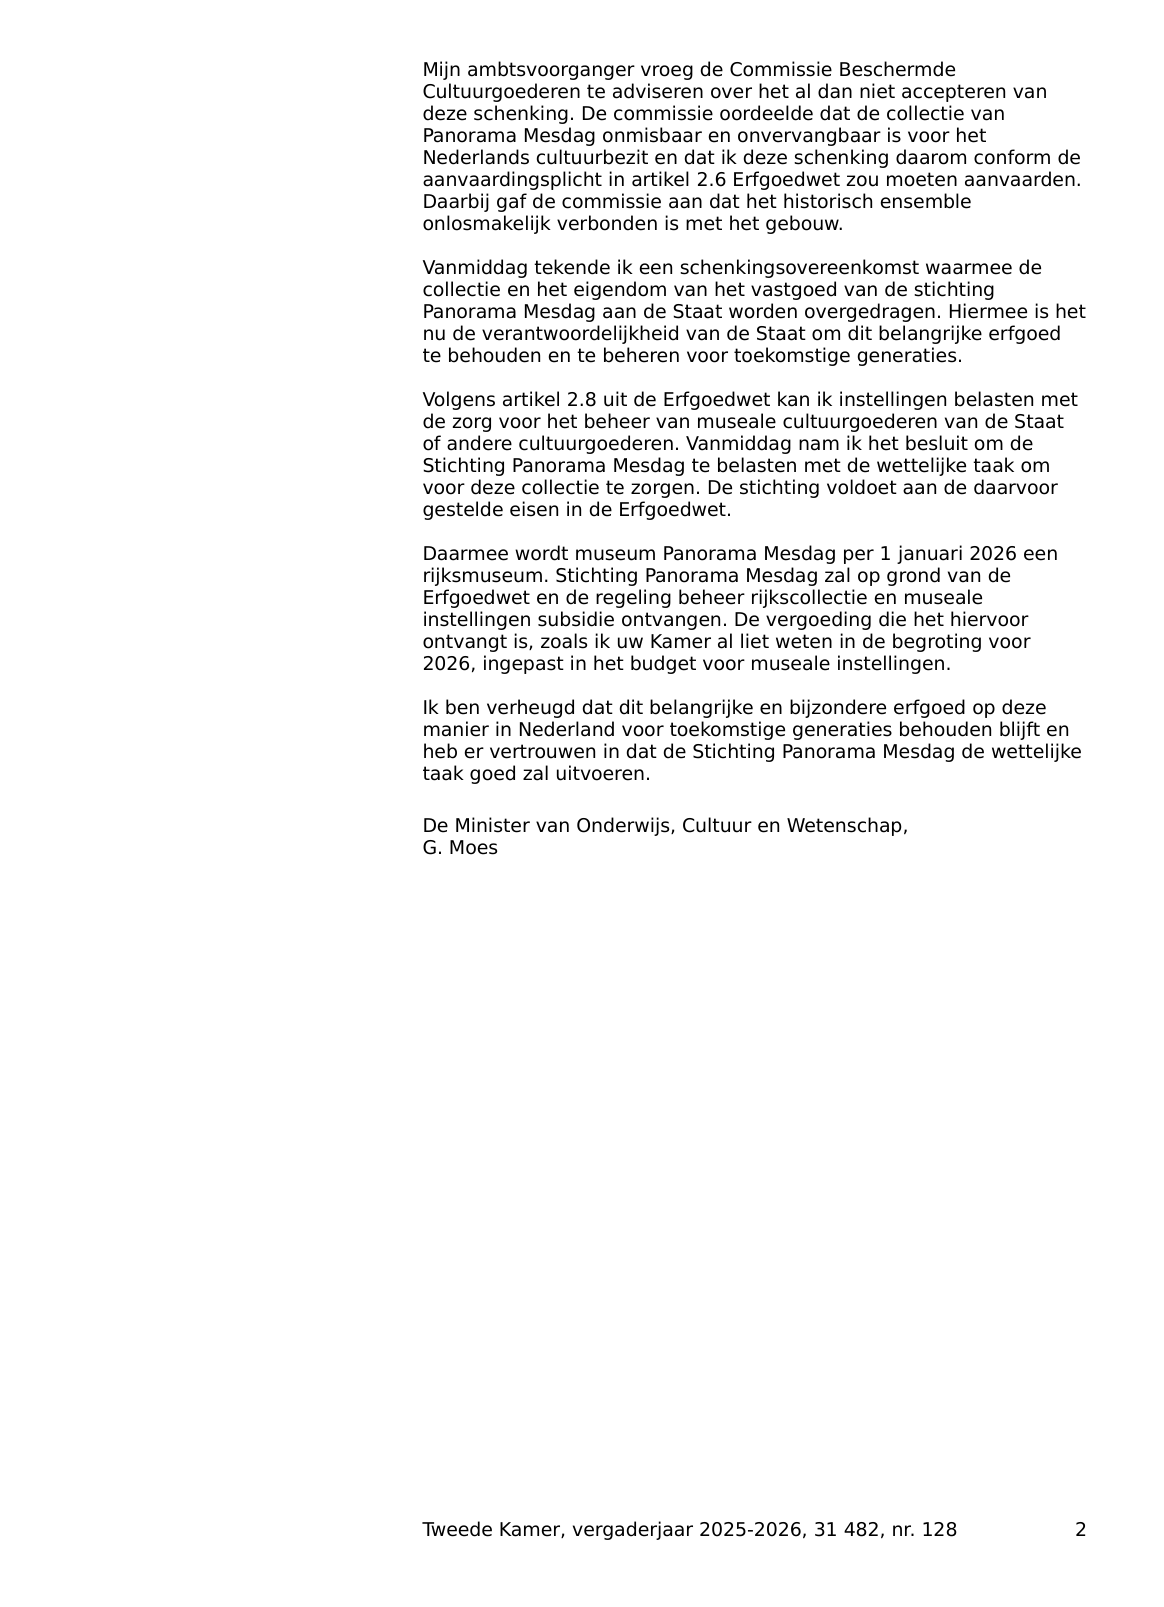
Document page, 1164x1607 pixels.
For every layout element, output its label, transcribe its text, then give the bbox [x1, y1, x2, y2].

text Volgens artikel 2.8 uit de Erfgoedwet kan ik instellingen belasten met de zorg voor het beheer van museale cultuurgoederen van de Staat of andere cultuurgoederen. Vanmiddag nam ik het besluit om de Stichting Panorama Mesdag te belasten met de wettelijke taak om voor deze collectie te zorgen. De stichting voldoet aan de daarvoor gestelde eisen in de Erfgoedwet. [422, 389, 1087, 521]
text Ik ben verheugd dat dit belangrijke en bijzondere erfgoed op deze manier in Nederland voor toekomstige generaties behouden blijft en heb er vertrouwen in dat de Stichting Panorama Mesdag de wettelijke taak goed zal uitvoeren. [422, 697, 1087, 785]
text De Minister van Onderwijs, Cultuur en Wetenschap, G. Moes [422, 815, 1087, 859]
text Mijn ambtsvoorganger vroeg de Commissie Beschermde Cultuurgoederen te adviseren over het al dan niet accepteren van deze schenking. De commissie oordeelde dat de collectie van Panorama Mesdag onmisbaar en onvervangbaar is voor het Nederlands cultuurbezit en dat ik deze schenking daarom conform de aanvaardingsplicht in artikel 2.6 Erfgoedwet zou moeten aanvaarden. Daarbij gaf de commissie aan dat het historisch ensemble onlosmakelijk verbonden is met het gebouw. [422, 59, 1087, 235]
text Daarmee wordt museum Panorama Mesdag per 1 januari 2026 een rijksmuseum. Stichting Panorama Mesdag zal op grond van de Erfgoedwet en de regeling beheer rijkscollectie en museale instellingen subsidie ontvangen. De vergoeding die het hiervoor ontvangt is, zoals ik uw Kamer al liet weten in de begroting voor 2026, ingepast in het budget voor museale instellingen. [422, 543, 1087, 675]
text Vanmiddag tekende ik een schenkingsovereenkomst waarmee de collectie en het eigendom van het vastgoed van de stichting Panorama Mesdag aan de Staat worden overgedragen. Hiermee is het nu de verantwoordelijkheid van de Staat om dit belangrijke erfgoed te behouden en te beheren voor toekomstige generaties. [422, 257, 1087, 367]
